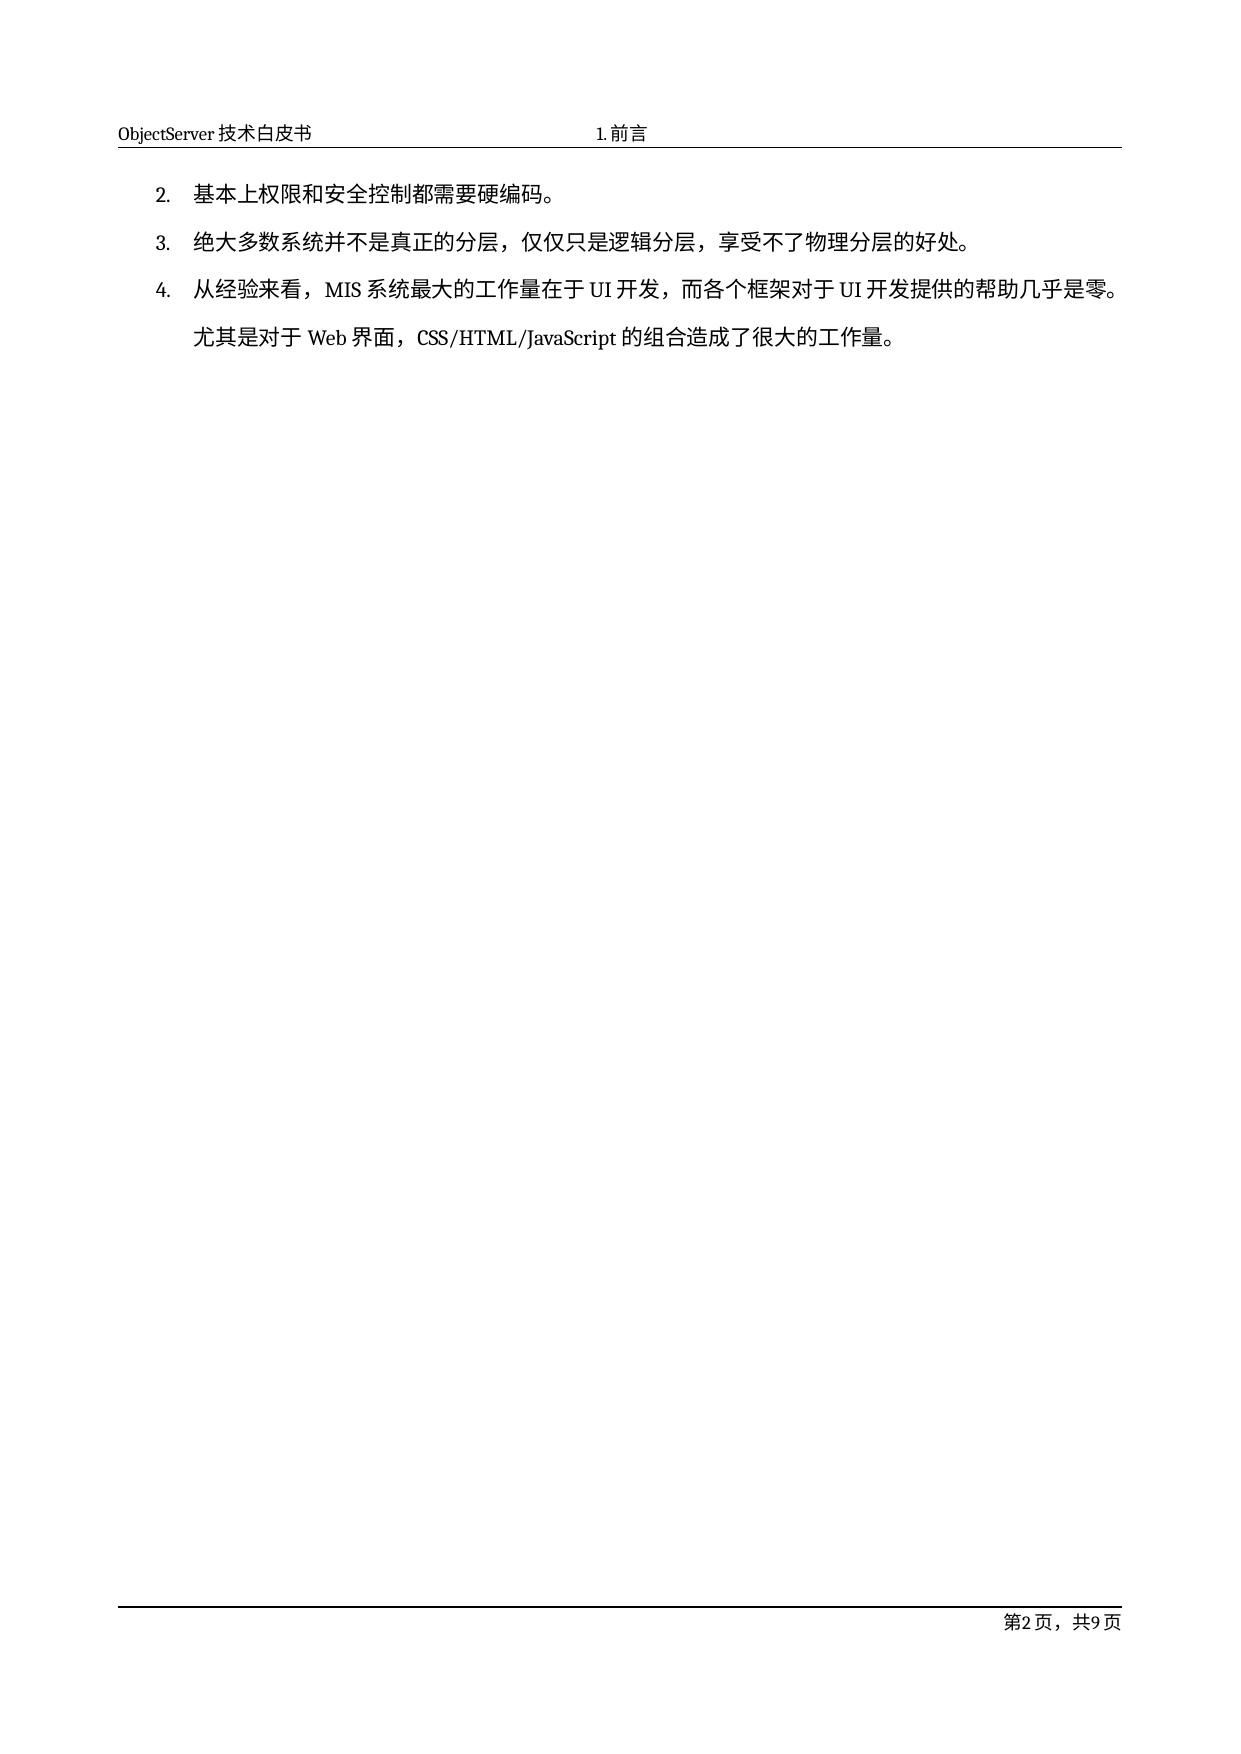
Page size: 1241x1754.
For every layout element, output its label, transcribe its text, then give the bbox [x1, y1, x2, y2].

list 基本上权限和安全控制都需要硬编码。 [156, 177, 1122, 209]
list 绝大多数系统并不是真正的分层，仅仅只是逻辑分层，享受不了物理分层的好处。 [156, 224, 1122, 256]
list 从经验来看，MIS 系统最大的工作量在于UI开发，而各个框架对于UI开发提供的帮助几乎是零。尤其是对于 Web 界面，CSS/HTML/JavaScript 的组合造成了很大的工作量。 [156, 272, 1122, 351]
